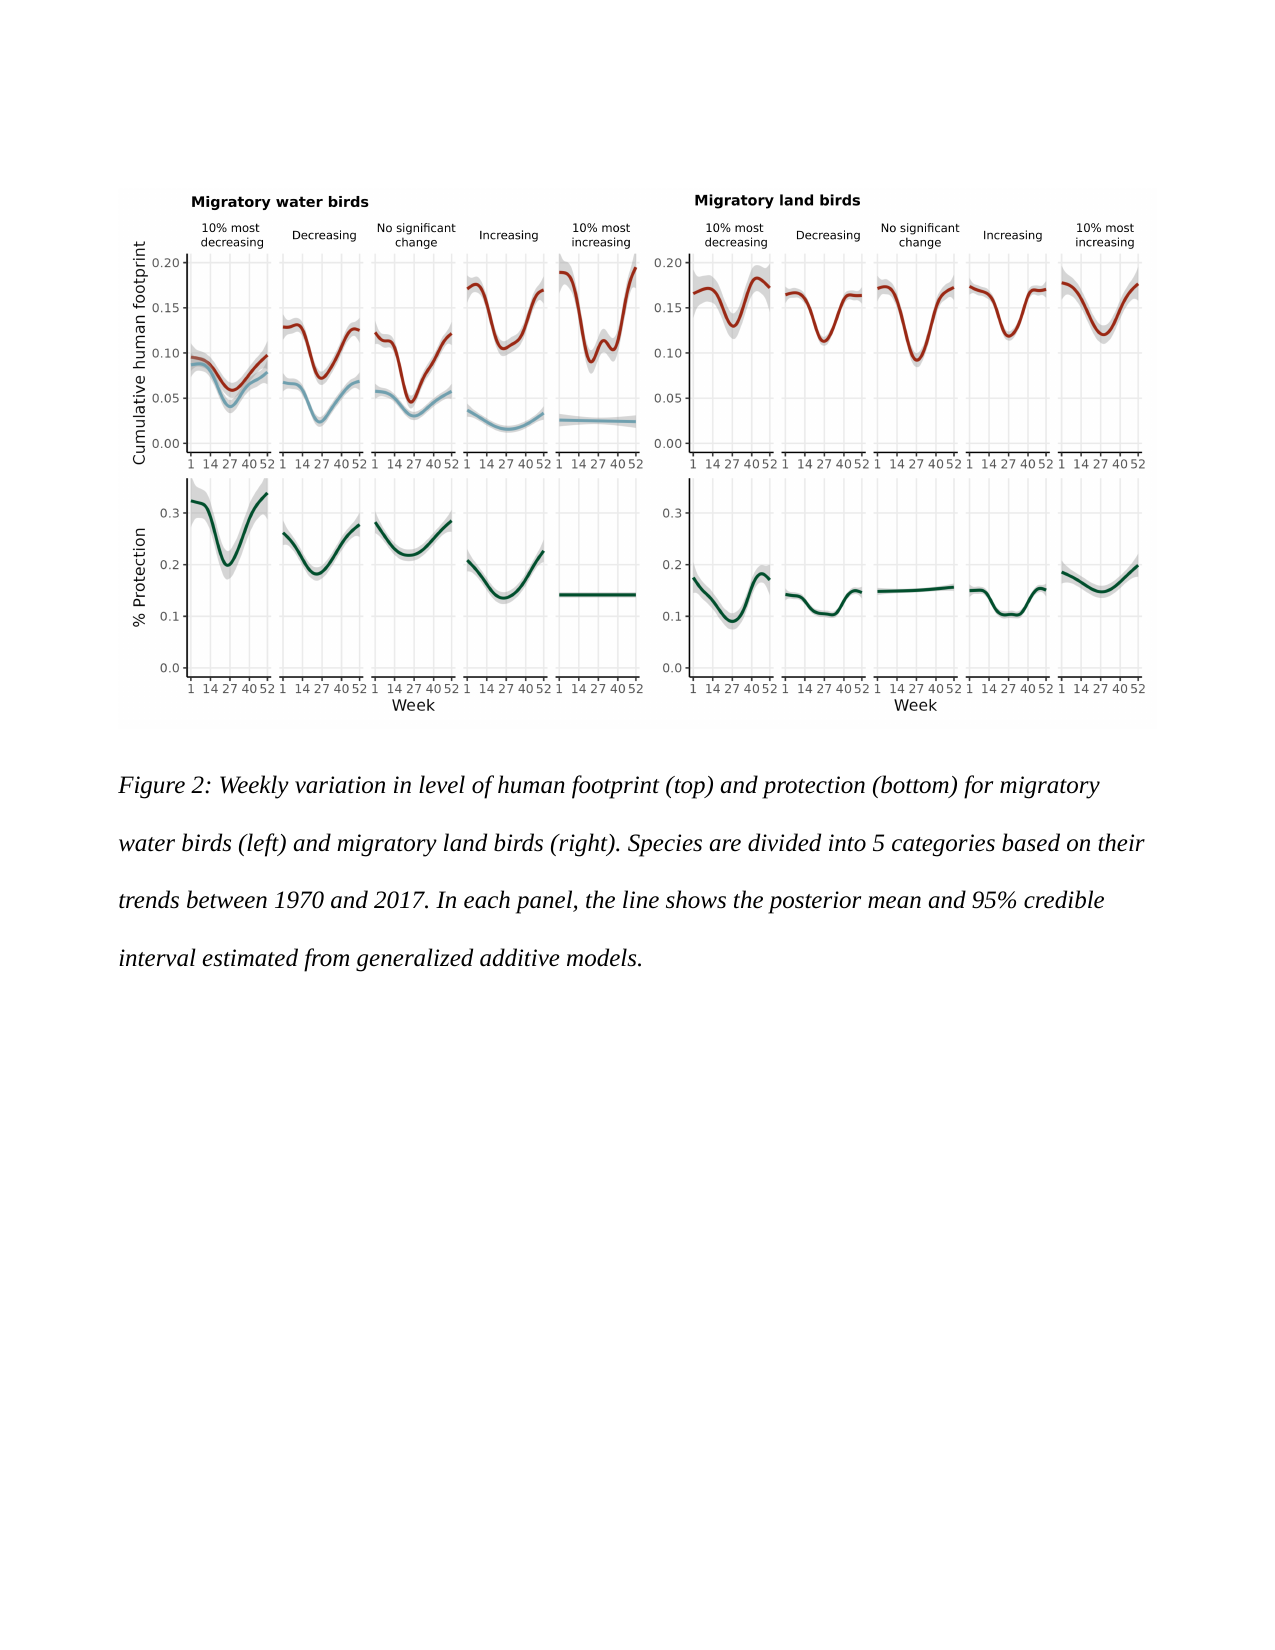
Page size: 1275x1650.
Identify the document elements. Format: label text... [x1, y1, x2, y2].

picture [118, 188, 1157, 729]
text Figure 2: Weekly variation in level of human footprint (top) and protection (bottom) for migratory water birds (left) and migratory land birds (right). Species are divided into 5 categories based on their trends between 1970 and 2017. In each panel, the line shows the posterior mean and 95% credible interval estimated from generalized additive models. [118, 729, 1157, 972]
